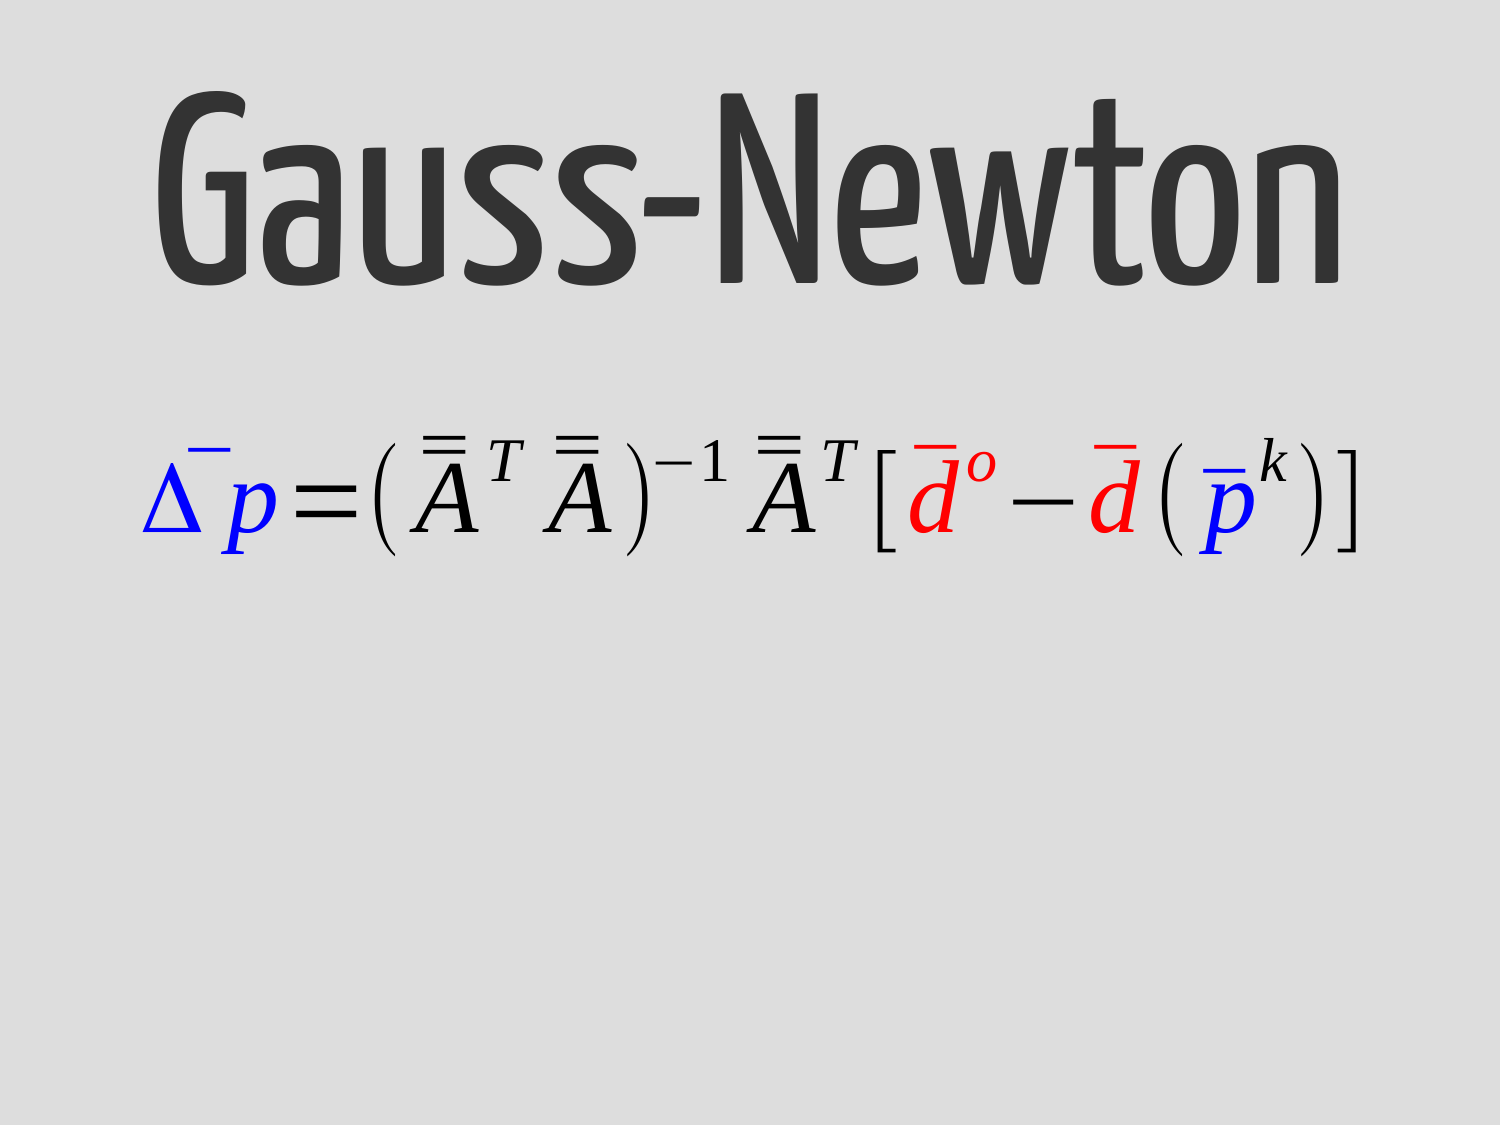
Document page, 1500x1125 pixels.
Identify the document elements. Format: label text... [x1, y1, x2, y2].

title Gauss-Newton [75, 0, 1425, 343]
chart [131, 425, 1370, 563]
